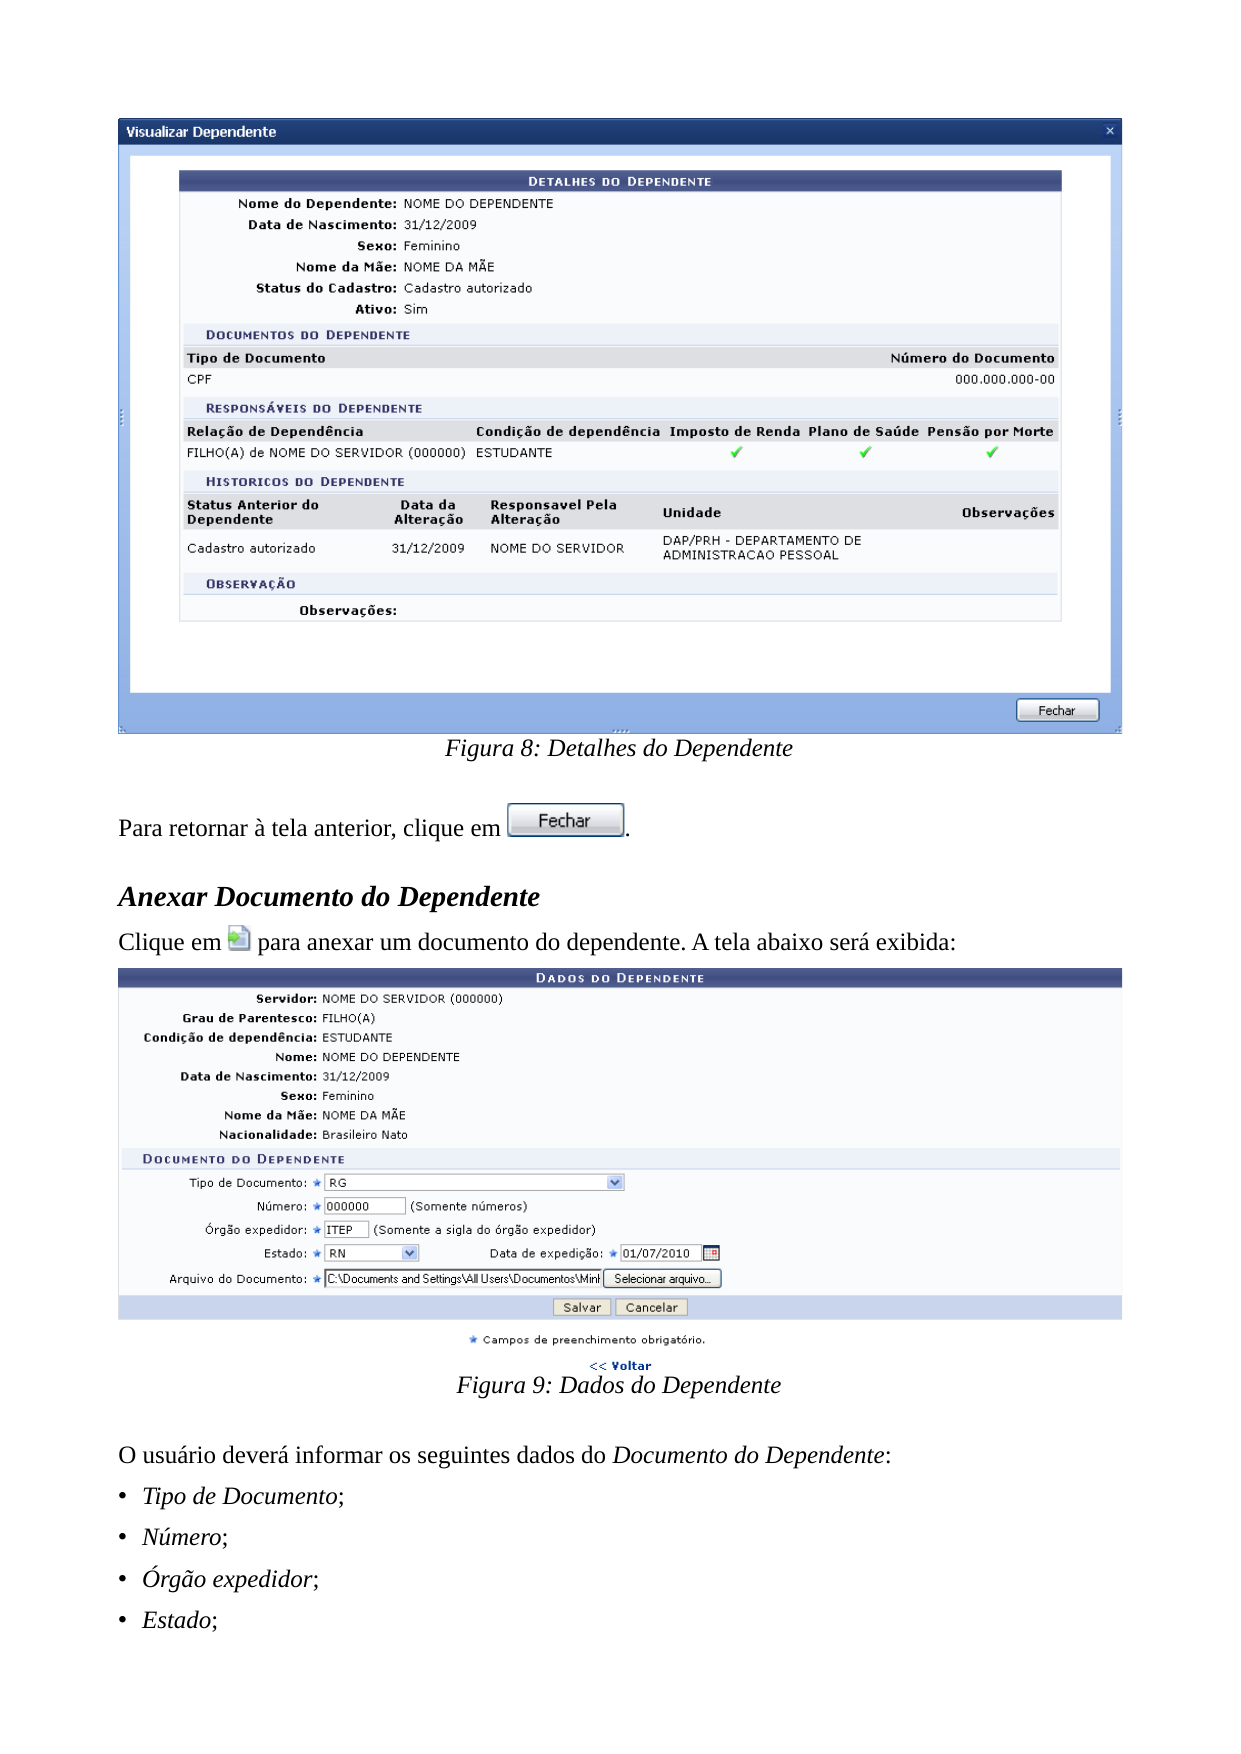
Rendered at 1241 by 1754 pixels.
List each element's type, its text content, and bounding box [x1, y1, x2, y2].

text O usuário deverá informar os seguintes dados do Documento do Dependente: [118, 1440, 1122, 1469]
subtitle Anexar Documento do Dependente [118, 879, 1122, 913]
text Para retornar à tela anterior, clique em . [118, 803, 1122, 842]
list Número; [118, 1522, 1122, 1551]
text Figura 9: Dados do Dependente [118, 1370, 1122, 1399]
picture [118, 118, 1123, 734]
list Tipo de Documento; [118, 1481, 1122, 1510]
list Órgão expedidor; [118, 1564, 1122, 1592]
text Clique em para anexar um documento do dependente. A tela abaixo será exibida: [118, 925, 1122, 956]
picture [227, 925, 252, 951]
text Figura 8: Detalhes do Dependente [118, 734, 1122, 762]
list Estado; [118, 1605, 1122, 1634]
picture [507, 803, 625, 837]
picture [118, 968, 1123, 1370]
